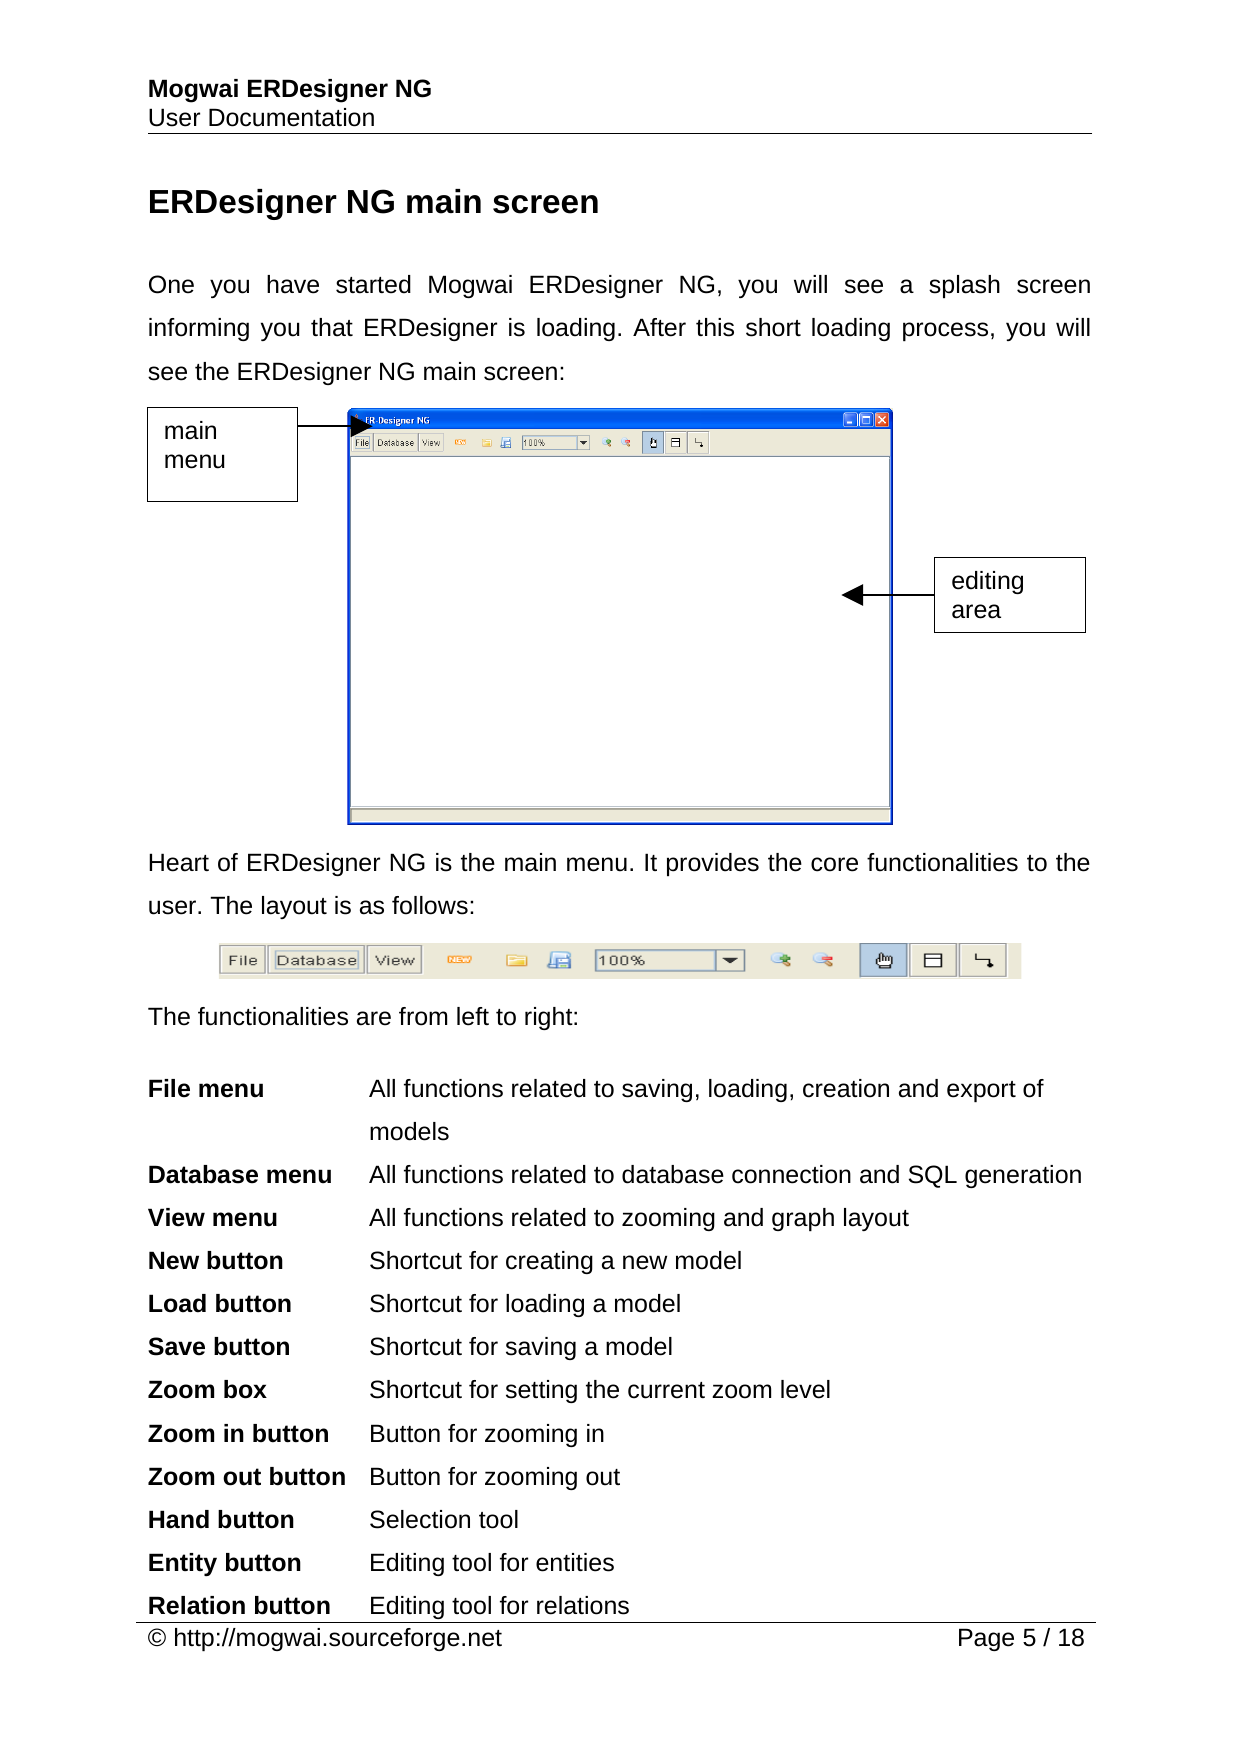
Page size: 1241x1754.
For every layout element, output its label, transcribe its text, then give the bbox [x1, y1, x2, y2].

text One you have started Mogwai ERDesigner NG, you will see a splash screen informing you that ERDesigner is loading. After this short loading process, you will see the ERDesigner NG main screen: [148, 270, 1092, 385]
subtitle ERDesigner NG main screen [148, 182, 1092, 221]
text The functionalities are from left to right: [148, 1002, 1092, 1031]
text Hand button Selection tool [148, 1505, 1092, 1534]
text editing area [951, 566, 1069, 623]
text New button Shortcut for creating a new model [148, 1246, 1092, 1275]
picture [218, 943, 1022, 979]
text Heart of ERDesigner NG is the main menu. It provides the core functionalities to the user. The layout is as follows: [148, 848, 1092, 920]
text Zoom in button Button for zooming in [148, 1419, 1092, 1447]
picture [347, 408, 893, 825]
text Relation button Editing tool for relations [148, 1591, 1092, 1620]
text Zoom box Shortcut for setting the current zoom level [148, 1376, 1092, 1404]
text Entity button Editing tool for entities [148, 1548, 1092, 1577]
text View menu All functions related to zooming and graph layout [148, 1203, 1092, 1232]
text Database menu All functions related to database connection and SQL generation [148, 1160, 1092, 1189]
text File menu All functions related to saving, loading, creation and export of models [148, 1074, 1092, 1146]
text Save button Shortcut for saving a model [148, 1332, 1092, 1361]
text Zoom out button Button for zooming out [148, 1462, 1092, 1491]
text Load button Shortcut for loading a model [148, 1289, 1092, 1318]
text main menu [163, 416, 282, 473]
